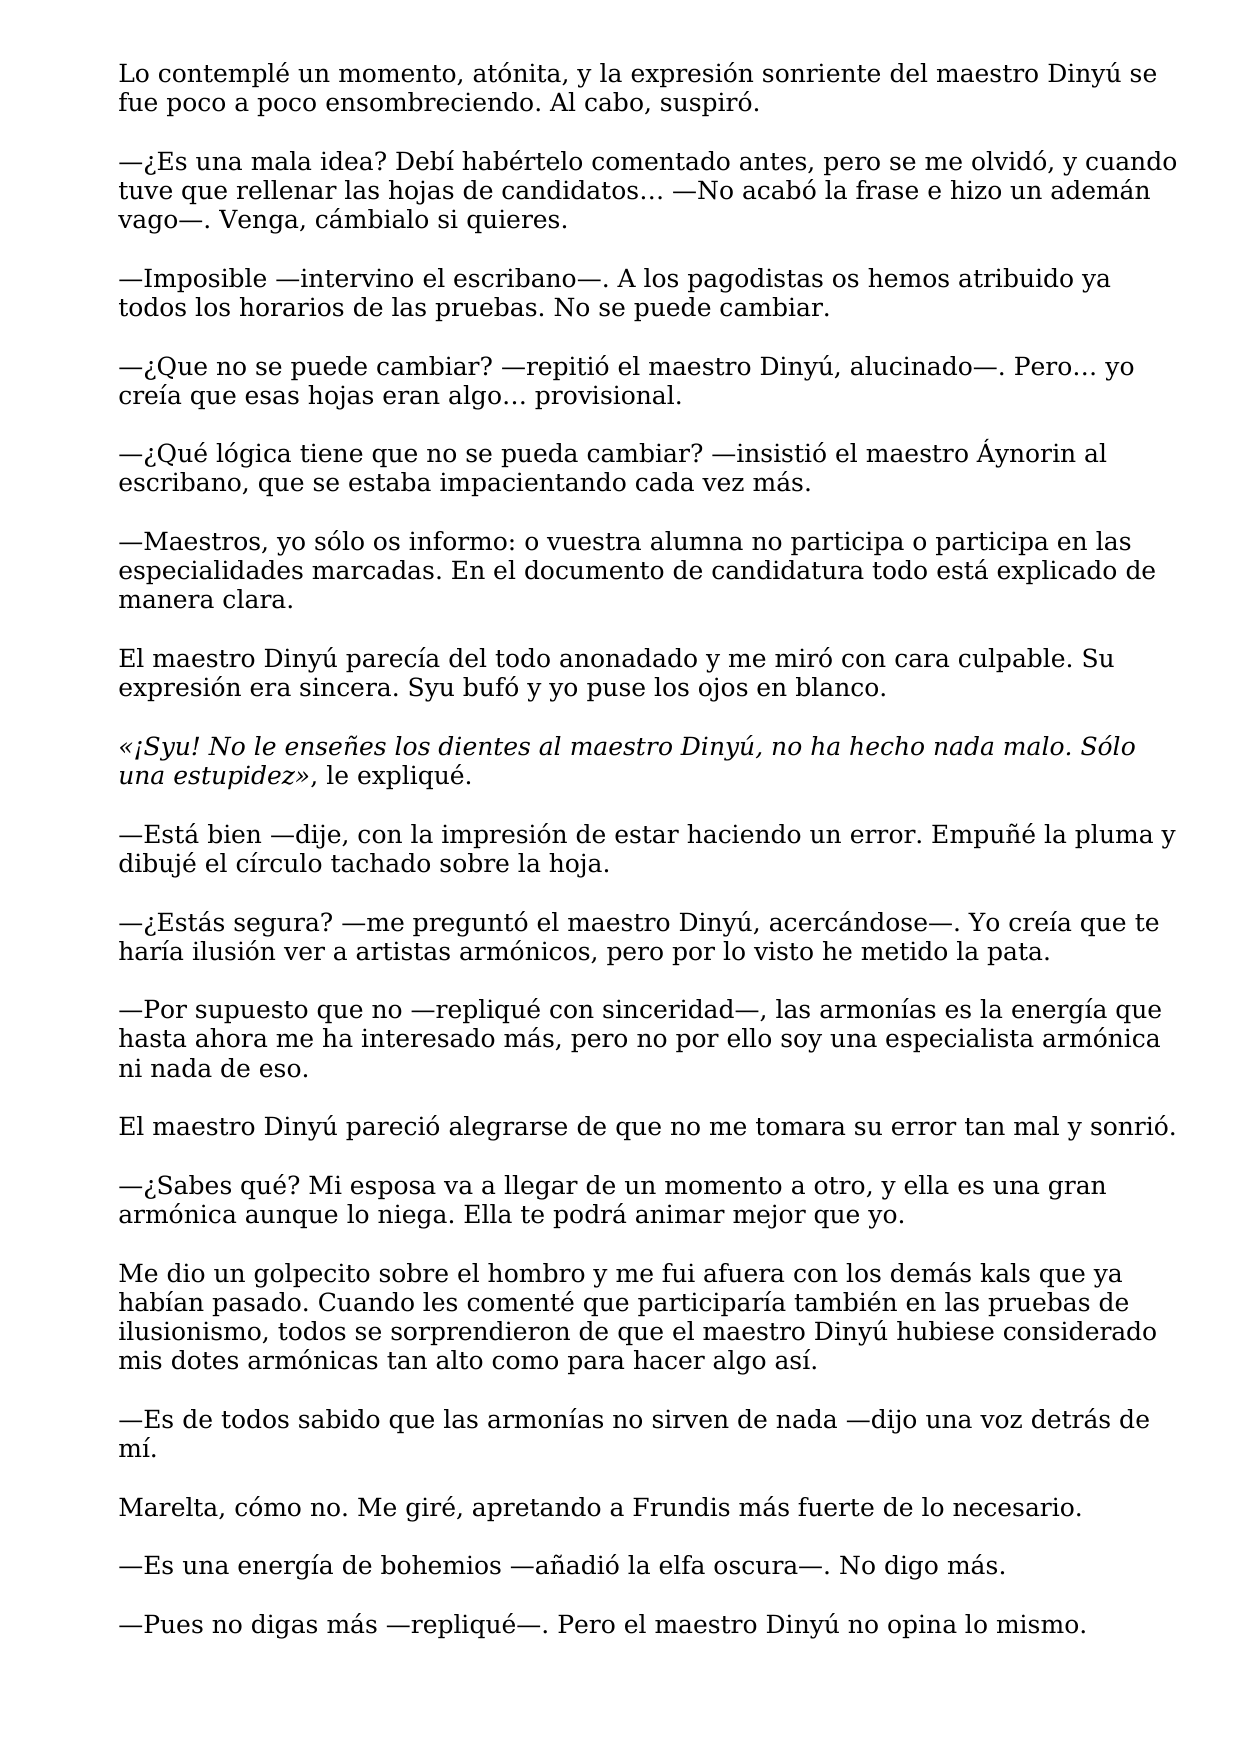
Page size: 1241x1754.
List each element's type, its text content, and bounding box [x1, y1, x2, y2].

text Marelta, cómo no. Me giré, apretando a Frundis más fuerte de lo necesario. [118, 1493, 1181, 1522]
text —Está bien —dije, con la impresión de estar haciendo un error. Empuñé la pluma y dibujé el círculo tachado sobre la hoja. [118, 820, 1181, 878]
text —¿Estás segura? —me preguntó el maestro Dinyú, acercándose—. Yo creía que te haría ilusión ver a artistas armónicos, pero por lo visto he metido la pata. [118, 908, 1181, 966]
text —Es de todos sabido que las armonías no sirven de nada —dijo una voz detrás de mí. [118, 1405, 1181, 1463]
text —¿Que no se puede cambiar? —repitió el maestro Dinyú, alucinado—. Pero… yo creía que esas hojas eran algo… provisional. [118, 352, 1181, 410]
text —¿Sabes qué? Mi esposa va a llegar de un momento a otro, y ella es una gran armónica aunque lo niega. Ella te podrá animar mejor que yo. [118, 1171, 1181, 1229]
text Lo contemplé un momento, atónita, y la expresión sonriente del maestro Dinyú se fue poco a poco ensombreciendo. Al cabo, suspiró. [118, 59, 1181, 117]
text El maestro Dinyú parecía del todo anonadado y me miró con cara culpable. Su expresión era sincera. Syu bufó y yo puse los ojos en blanco. [118, 644, 1181, 703]
text —Maestros, yo sólo os informo: o vuestra alumna no participa o participa en las especialidades marcadas. En el documento de candidatura todo está explicado de manera clara. [118, 527, 1181, 615]
text —Imposible —intervino el escribano—. A los pagodistas os hemos atribuido ya todos los horarios de las pruebas. No se puede cambiar. [118, 264, 1181, 322]
text —¿Qué lógica tiene que no se pueda cambiar? —insistió el maestro Áynorin al escribano, que se estaba impacientando cada vez más. [118, 439, 1181, 498]
text «¡Syu! No le enseñes los dientes al maestro Dinyú, no ha hecho nada malo. Sólo una estupidez», le expliqué. [118, 732, 1181, 790]
text —Es una energía de bohemios —añadió la elfa oscura—. No digo más. [118, 1552, 1181, 1581]
text El maestro Dinyú pareció alegrarse de que no me tomara su error tan mal y sonrió. [118, 1112, 1181, 1142]
text —¿Es una mala idea? Debí habértelo comentado antes, pero se me olvidó, y cuando tuve que rellenar las hojas de candidatos… —No acabó la frase e hizo un ademán vago—. Venga, cámbialo si quieres. [118, 147, 1181, 234]
text —Pues no digas más —repliqué—. Pero el maestro Dinyú no opina lo mismo. [118, 1610, 1181, 1639]
text —Por supuesto que no —repliqué con sinceridad—, las armonías es la energía que hasta ahora me ha interesado más, pero no por ello soy una especialista armónica ni nada de eso. [118, 996, 1181, 1083]
text Me dio un golpecito sobre el hombro y me fui afuera con los demás kals que ya habían pasado. Cuando les comenté que participaría también en las pruebas de ilusionismo, todos se sorprendieron de que el maestro Dinyú hubiese considerado mis dotes armónicas tan alto como para hacer algo así. [118, 1259, 1181, 1376]
